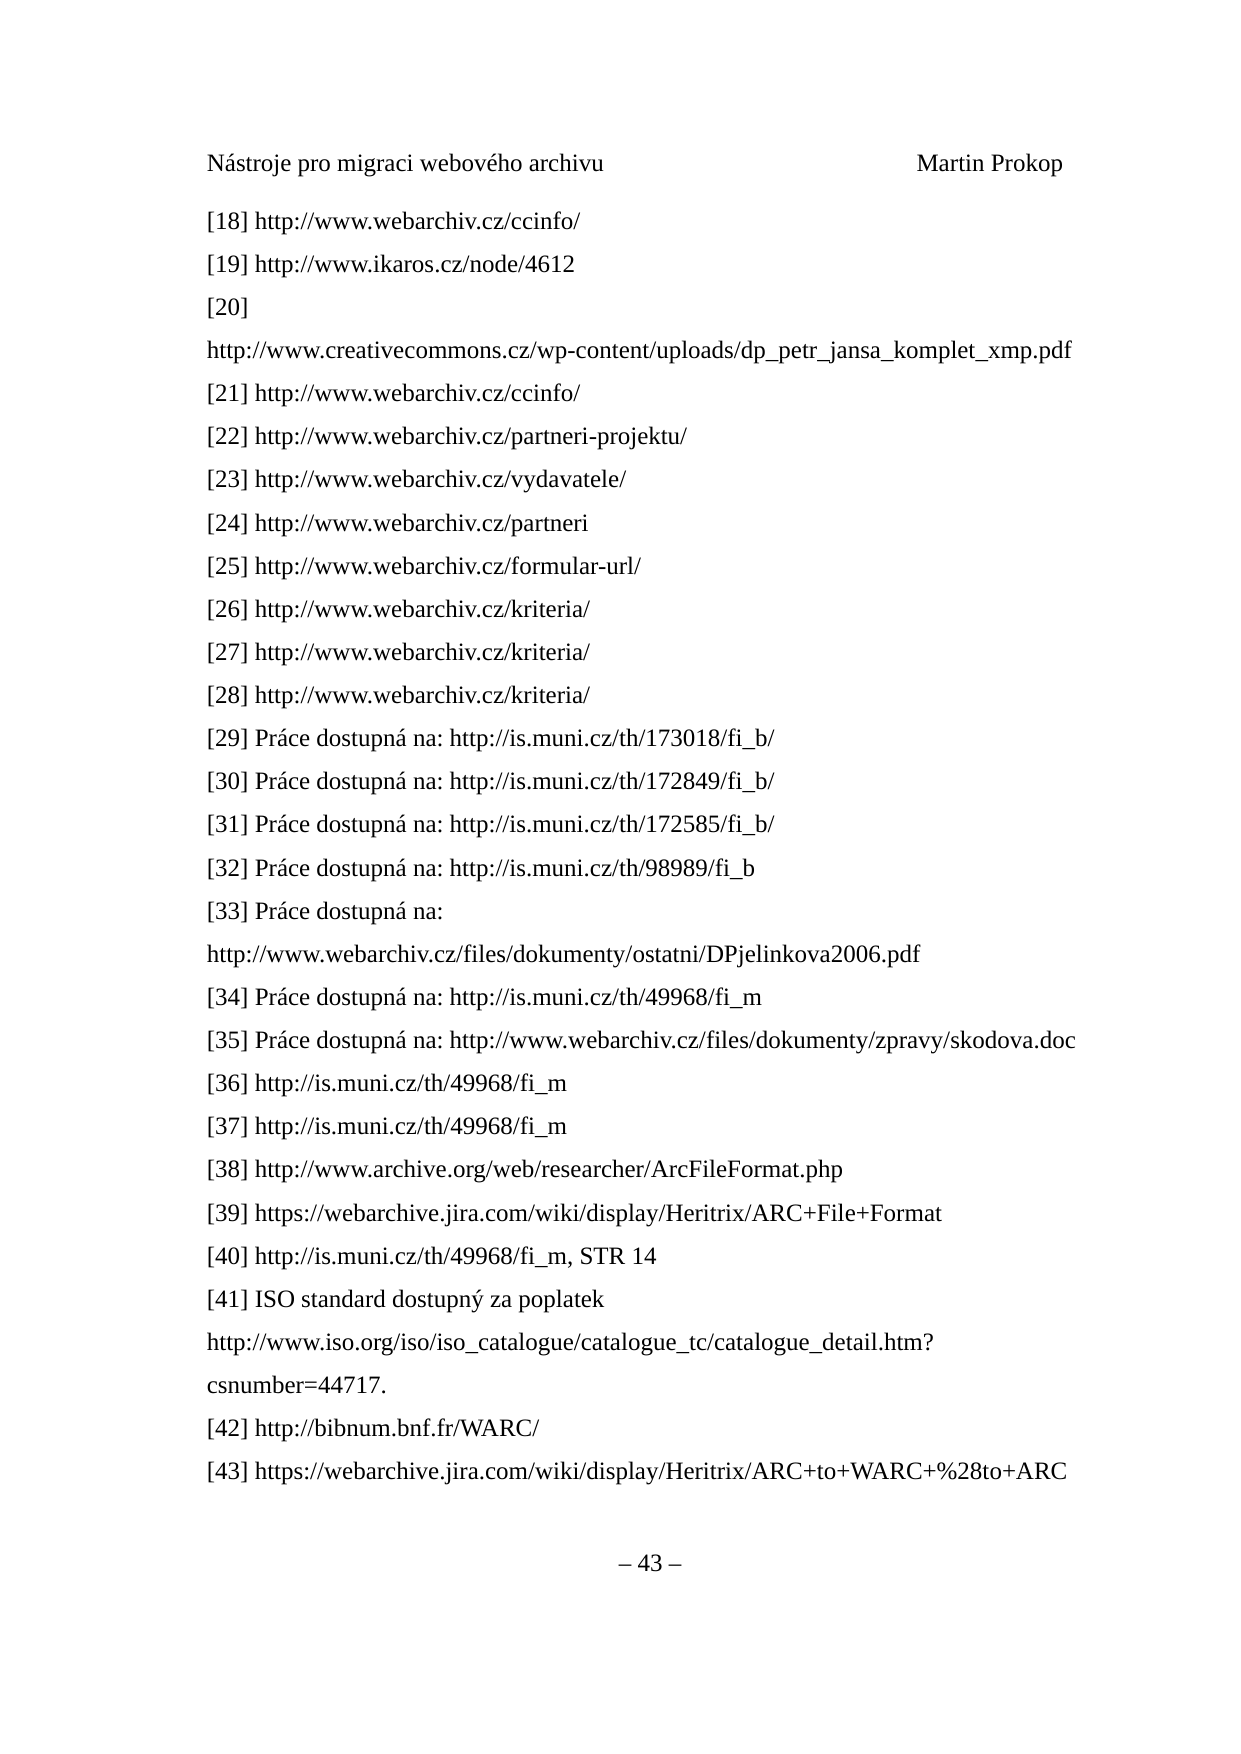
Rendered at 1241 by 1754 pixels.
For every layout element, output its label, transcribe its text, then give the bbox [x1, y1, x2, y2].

text [35] Práce dostupná na: http://www.webarchiv.cz/files/dokumenty/zpravy/skodova.doc [207, 1025, 1093, 1054]
text [29] Práce dostupná na: http://is.muni.cz/th/173018/fi_b/ [207, 723, 1093, 752]
text [20] http://www.creativecommons.cz/wp-content/uploads/dp_petr_jansa_komplet_xmp.pdf [207, 292, 1093, 364]
text [36] http://is.muni.cz/th/49968/fi_m [207, 1068, 1093, 1097]
text [32] Práce dostupná na: http://is.muni.cz/th/98989/fi_b [207, 853, 1093, 881]
text [18] http://www.webarchiv.cz/ccinfo/ [207, 206, 1093, 234]
text [42] http://bibnum.bnf.fr/WARC/ [207, 1413, 1093, 1442]
text [41] ISO standard dostupný za poplatek http://www.iso.org/iso/iso_catalogue/catalogue_tc/catalogue_detail.htm?csnumber=44717. [207, 1284, 1093, 1399]
text [25] http://www.webarchiv.cz/formular-url/ [207, 551, 1093, 579]
text [34] Práce dostupná na: http://is.muni.cz/th/49968/fi_m [207, 982, 1093, 1011]
text [33] Práce dostupná na: http://www.webarchiv.cz/files/dokumenty/ostatni/DPjelinkova2006.pdf [207, 896, 1093, 968]
text [37] http://is.muni.cz/th/49968/fi_m [207, 1111, 1093, 1140]
text [39] https://webarchive.jira.com/wiki/display/Heritrix/ARC+File+Format [207, 1198, 1093, 1226]
text [23] http://www.webarchiv.cz/vydavatele/ [207, 464, 1093, 493]
text [38] http://www.archive.org/web/researcher/ArcFileFormat.php [207, 1154, 1093, 1183]
text [26] http://www.webarchiv.cz/kriteria/ [207, 594, 1093, 623]
text [43] https://webarchive.jira.com/wiki/display/Heritrix/ARC+to+WARC+%28to+ARC [207, 1456, 1093, 1485]
text [27] http://www.webarchiv.cz/kriteria/ [207, 637, 1093, 666]
text [30] Práce dostupná na: http://is.muni.cz/th/172849/fi_b/ [207, 766, 1093, 795]
text [40] http://is.muni.cz/th/49968/fi_m, STR 14 [207, 1241, 1093, 1269]
text [28] http://www.webarchiv.cz/kriteria/ [207, 680, 1093, 709]
text [21] http://www.webarchiv.cz/ccinfo/ [207, 378, 1093, 407]
text [22] http://www.webarchiv.cz/partneri-projektu/ [207, 421, 1093, 450]
text [31] Práce dostupná na: http://is.muni.cz/th/172585/fi_b/ [207, 809, 1093, 838]
text [24] http://www.webarchiv.cz/partneri [207, 508, 1093, 536]
text [19] http://www.ikaros.cz/node/4612 [207, 249, 1093, 278]
